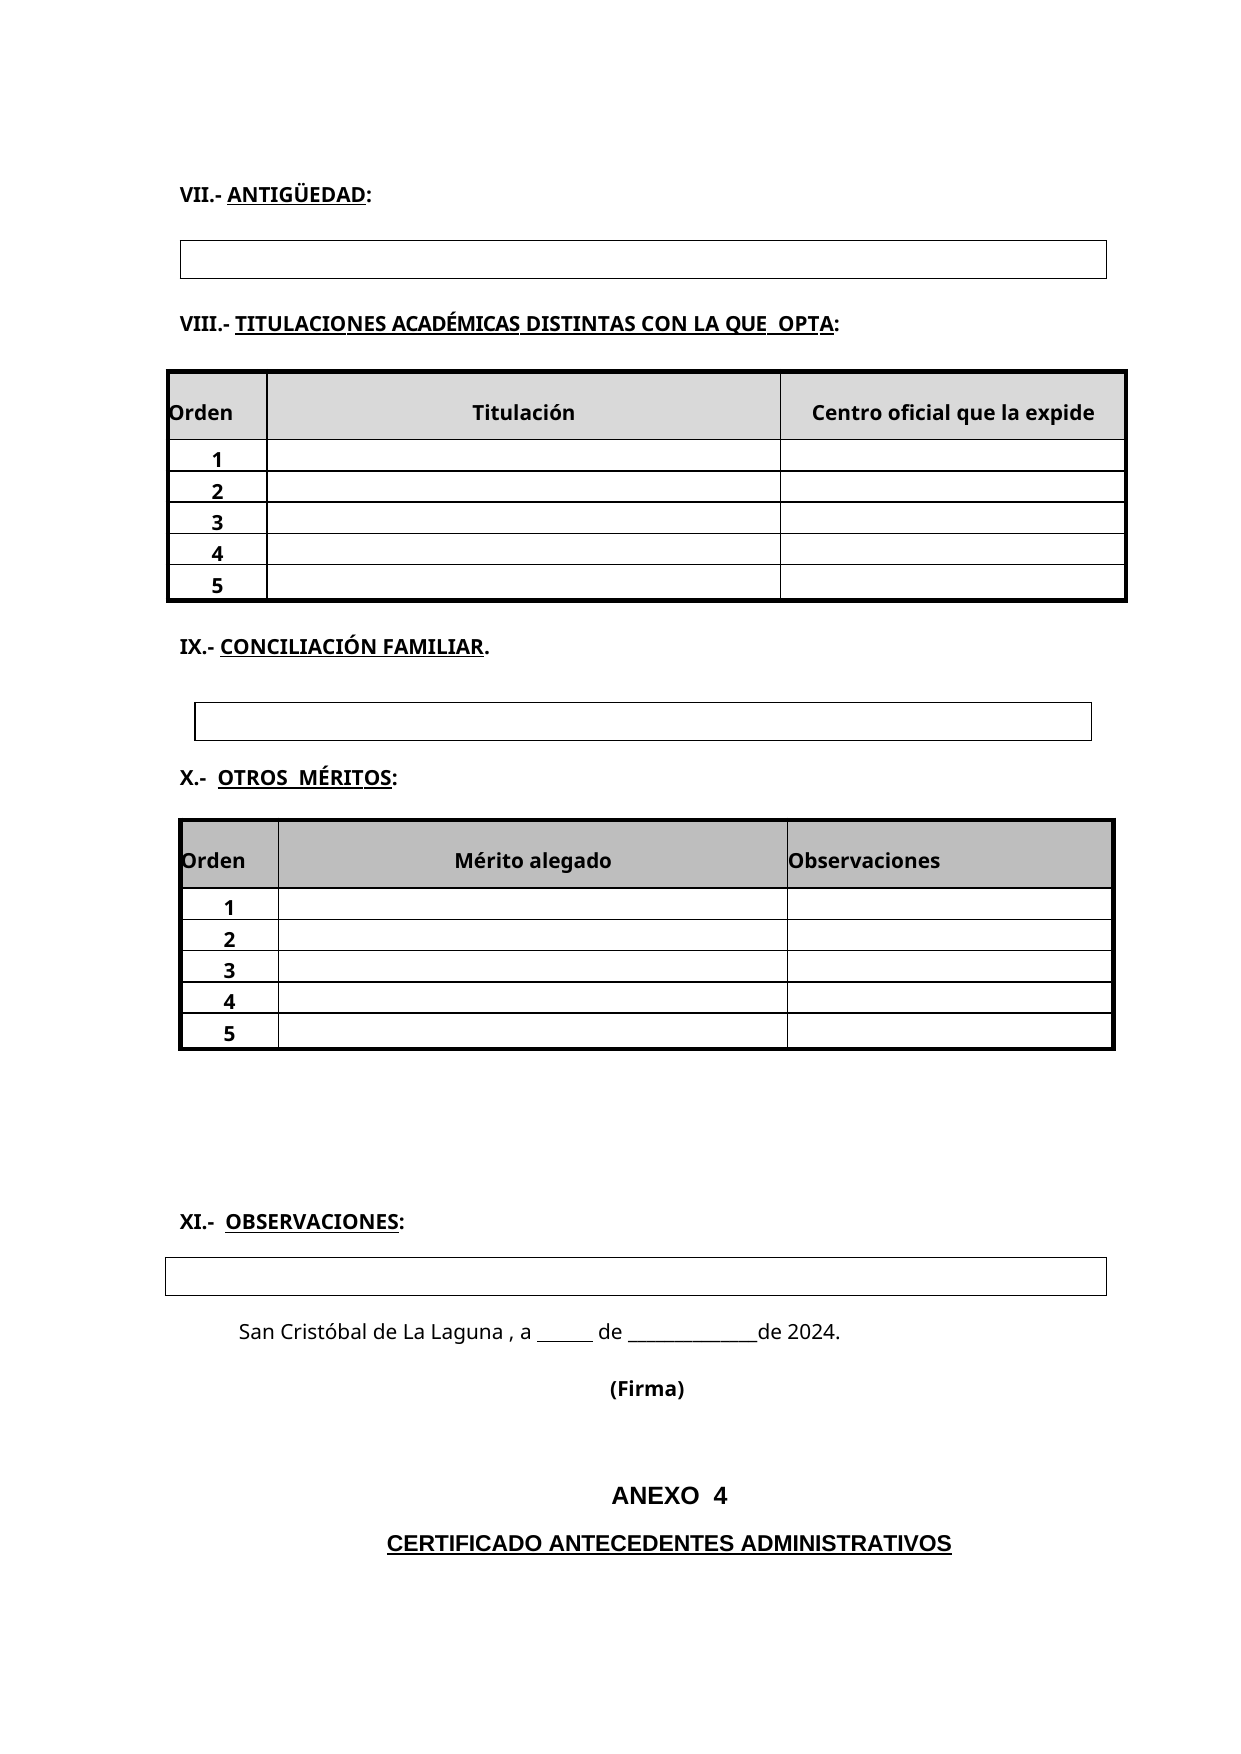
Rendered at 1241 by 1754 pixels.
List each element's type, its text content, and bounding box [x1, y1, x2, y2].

table_header Titulación [268, 374, 780, 439]
table_cell [268, 534, 780, 564]
table_cell 1 [183, 889, 278, 918]
table_cell 4 [183, 983, 278, 1012]
text X.- OTROS MÉRITOS: [179, 766, 1144, 789]
text XI.- OBSERVACIONES: [179, 1207, 1144, 1236]
table_cell [781, 440, 1124, 470]
table_header Mérito alegado [279, 822, 787, 887]
text IX.- CONCILIACIÓN FAMILIAR. [179, 632, 1144, 660]
table_cell [781, 503, 1124, 532]
table_header [181, 241, 1106, 278]
table_cell [279, 951, 787, 981]
table_cell 5 [183, 1014, 278, 1047]
table_cell 5 [170, 565, 266, 598]
table_cell [788, 889, 1111, 918]
table_cell [781, 534, 1124, 564]
table_cell [268, 440, 780, 470]
table_cell [279, 983, 787, 1012]
table_header [166, 1258, 1106, 1295]
table_cell [279, 920, 787, 950]
text CERTIFICADO ANTECEDENTES ADMINISTRATIVOS [194, 1532, 1144, 1555]
text VIII.- TITULACIONES ACADÉMICAS DISTINTAS CON LA QUE OPTA: [179, 311, 1144, 335]
table_cell [279, 889, 787, 918]
table_cell 2 [170, 472, 266, 501]
text San Cristóbal de La Laguna , a de ______________de 2024. [150, 1317, 1095, 1345]
table_cell [788, 951, 1111, 981]
table_header [196, 703, 1091, 740]
table_cell [788, 1014, 1111, 1047]
table_header Orden [170, 374, 266, 439]
table_cell [268, 472, 780, 501]
table_cell [788, 920, 1111, 950]
text (Firma) [150, 1374, 1144, 1403]
table_cell 2 [183, 920, 278, 950]
text ANEXO 4 [194, 1485, 1144, 1508]
table_header Observaciones [788, 822, 1111, 887]
table_cell 3 [170, 503, 266, 532]
table_cell [279, 1014, 787, 1047]
table_header Centro oficial que la expide [781, 374, 1124, 439]
table_header Orden [183, 822, 278, 887]
table_cell [788, 983, 1111, 1012]
text VII.- ANTIGÜEDAD: [179, 180, 1144, 208]
table_cell [268, 565, 780, 598]
table_cell [781, 565, 1124, 598]
table_cell [781, 472, 1124, 501]
table_cell 4 [170, 534, 266, 564]
table_cell [268, 503, 780, 532]
table_cell 1 [170, 440, 266, 470]
table_cell 3 [183, 951, 278, 981]
